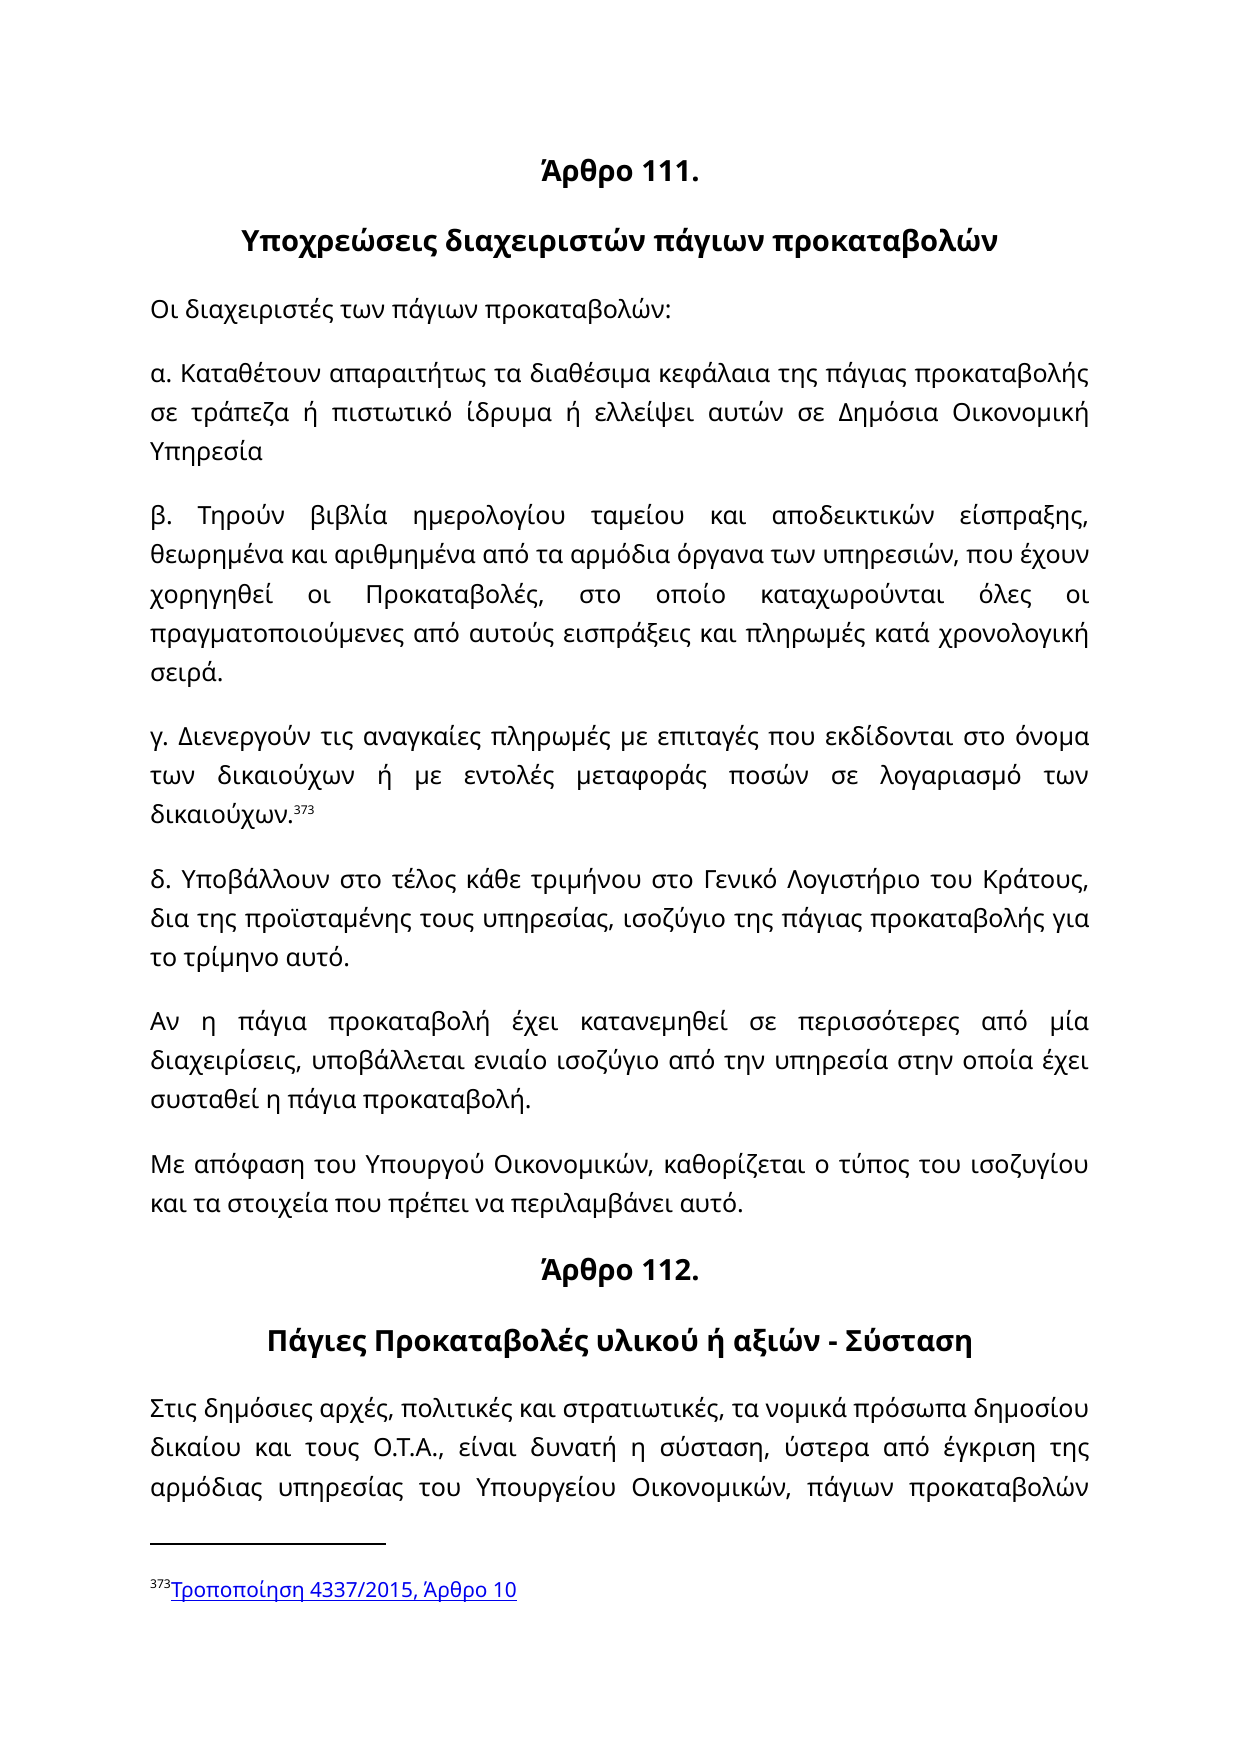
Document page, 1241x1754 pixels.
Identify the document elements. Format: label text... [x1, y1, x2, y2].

text Με απόφαση του Υπουργού Οικονομικών, καθορίζεται ο τύπος του ισοζυγίου και τα στοιχεία που πρέπει να περιλαμβάνει αυτό. [150, 1146, 1090, 1219]
text β. Τηρούν βιβλία ημερολογίου ταμείου και αποδεικτικών είσπραξης, θεωρημένα και αριθμημένα από τα αρμόδια όργανα των υπηρεσιών, που έχουν χορηγηθεί οι Προκαταβολές, στο οποίο καταχωρούνται όλες οι πραγματοποιούμενες από αυτούς εισπράξεις και πληρωμές κατά χρονολογική σειρά. [150, 498, 1090, 689]
subtitle Άρθρο 112. [150, 1249, 1090, 1289]
text γ. Διενεργούν τις αναγκαίες πληρωμές με επιταγές που εκδίδονται στο όνομα των δικαιούχων ή με εντολές μεταφοράς ποσών σε λογαριασμό των δικαιούχων. [150, 719, 1090, 831]
text Στις δημόσιες αρχές, πολιτικές και στρατιωτικές, τα νομικά πρόσωπα δημοσίου δικαίου και τους Ο.Τ.Α., είναι δυνατή η σύσταση, ύστερα από έγκριση της αρμόδιας υπηρεσίας του Υπουργείου Οικονομικών, πάγιων προκαταβολών [150, 1391, 1090, 1503]
text Οι διαχειριστές των πάγιων προκαταβολών: [150, 291, 1090, 325]
subtitle Άρθρο 111. [150, 150, 1090, 190]
subtitle Πάγιες Προκαταβολές υλικού ή αξιών - Σύσταση [150, 1320, 1090, 1360]
text δ. Υποβάλλουν στο τέλος κάθε τριμήνου στο Γενικό Λογιστήριο του Κράτους, δια της προϊσταμένης τους υπηρεσίας, ισοζύγιο της πάγιας προκαταβολής για το τρίμηνο αυτό. [150, 861, 1090, 974]
text Αν η πάγια προκαταβολή έχει κατανεμηθεί σε περισσότερες από μία διαχειρίσεις, υποβάλλεται ενιαίο ισοζύγιο από την υπηρεσία στην οποία έχει συσταθεί η πάγια προκαταβολή. [150, 1004, 1090, 1116]
text Τροποποίηση 4337/2015, Άρθρο 10 [150, 1576, 1090, 1604]
subtitle Υποχρεώσεις διαχειριστών πάγιων προκαταβολών [150, 221, 1090, 260]
text α. Καταθέτουν απαραιτήτως τα διαθέσιμα κεφάλαια της πάγιας προκαταβολής σε τράπεζα ή πιστωτικό ίδρυ­μα ή ελλείψει αυτών σε Δημόσια Οικονομική Υπηρεσία [150, 355, 1090, 468]
